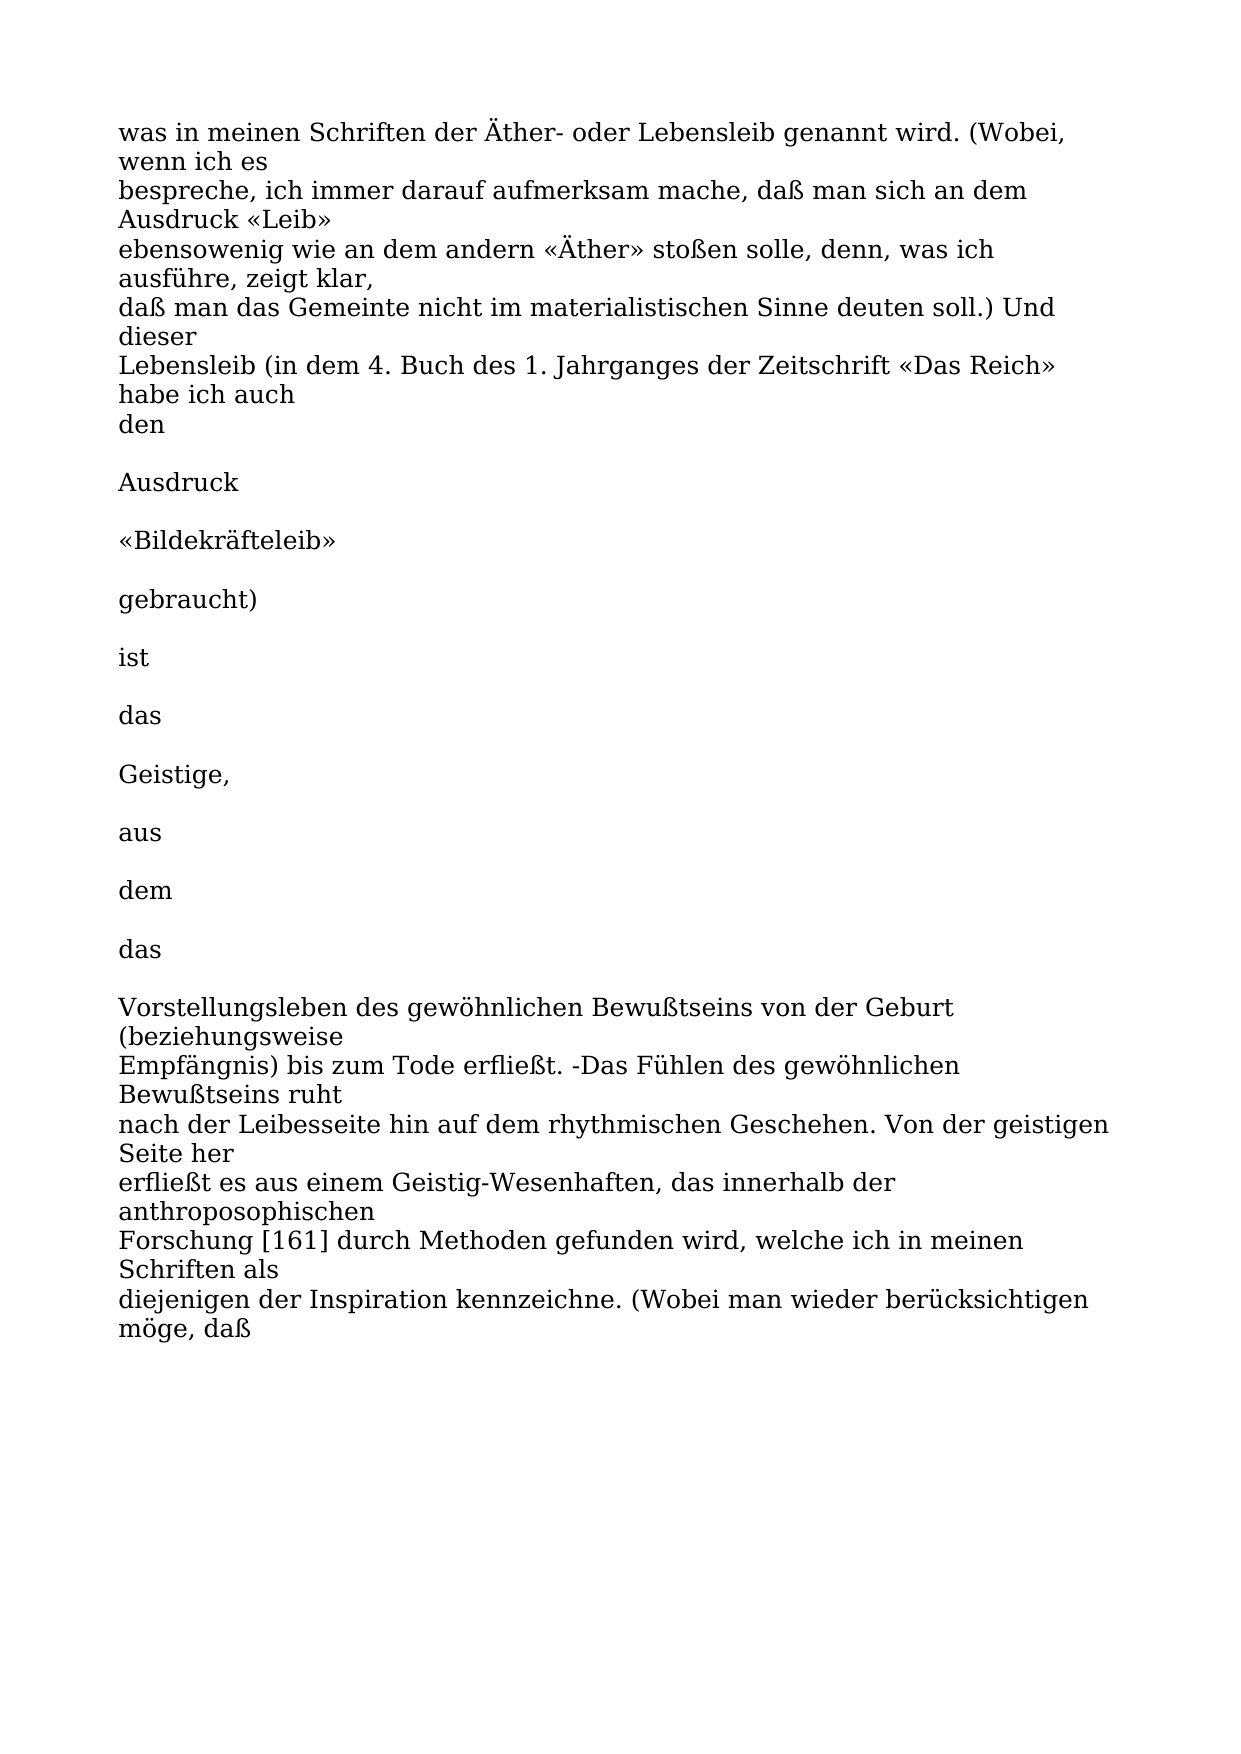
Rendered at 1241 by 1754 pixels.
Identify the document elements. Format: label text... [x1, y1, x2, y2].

text Ausdruck [118, 468, 1122, 497]
text das [118, 935, 1122, 964]
text was in meinen Schriften der Äther- oder Lebensleib genannt wird. (Wobei, wenn ich es [118, 118, 1122, 176]
text aus [118, 818, 1122, 847]
text Forschung [161] durch Methoden gefunden wird, welche ich in meinen Schriften als [118, 1226, 1122, 1285]
text nach der Leibesseite hin auf dem rhythmischen Geschehen. Von der geistigen Seite her [118, 1110, 1122, 1168]
text «Bildekräfteleib» [118, 526, 1122, 556]
text erfließt es aus einem Geistig-Wesenhaften, das innerhalb der anthroposophischen [118, 1168, 1122, 1226]
text Geistige, [118, 760, 1122, 789]
text Empfängnis) bis zum Tode erfließt. -Das Fühlen des gewöhnlichen Bewußtseins ruht [118, 1051, 1122, 1110]
text daß man das Gemeinte nicht im materialistischen Sinne deuten soll.) Und dieser [118, 293, 1122, 351]
text Lebensleib (in dem 4. Buch des 1. Jahrganges der Zeitschrift «Das Reich» habe ich auch [118, 351, 1122, 410]
text diejenigen der Inspiration kennzeichne. (Wobei man wieder berücksichtigen möge, daß [118, 1285, 1122, 1343]
text den [118, 410, 1122, 439]
text ebensowenig wie an dem andern «Äther» stoßen solle, denn, was ich ausführe, zeigt klar, [118, 235, 1122, 293]
text das [118, 701, 1122, 731]
text ist [118, 643, 1122, 672]
text bespreche, ich immer darauf aufmerksam mache, daß man sich an dem Ausdruck «Leib» [118, 176, 1122, 235]
text dem [118, 876, 1122, 906]
text Vorstellungsleben des gewöhnlichen Bewußtseins von der Geburt (beziehungsweise [118, 993, 1122, 1051]
text gebraucht) [118, 585, 1122, 614]
